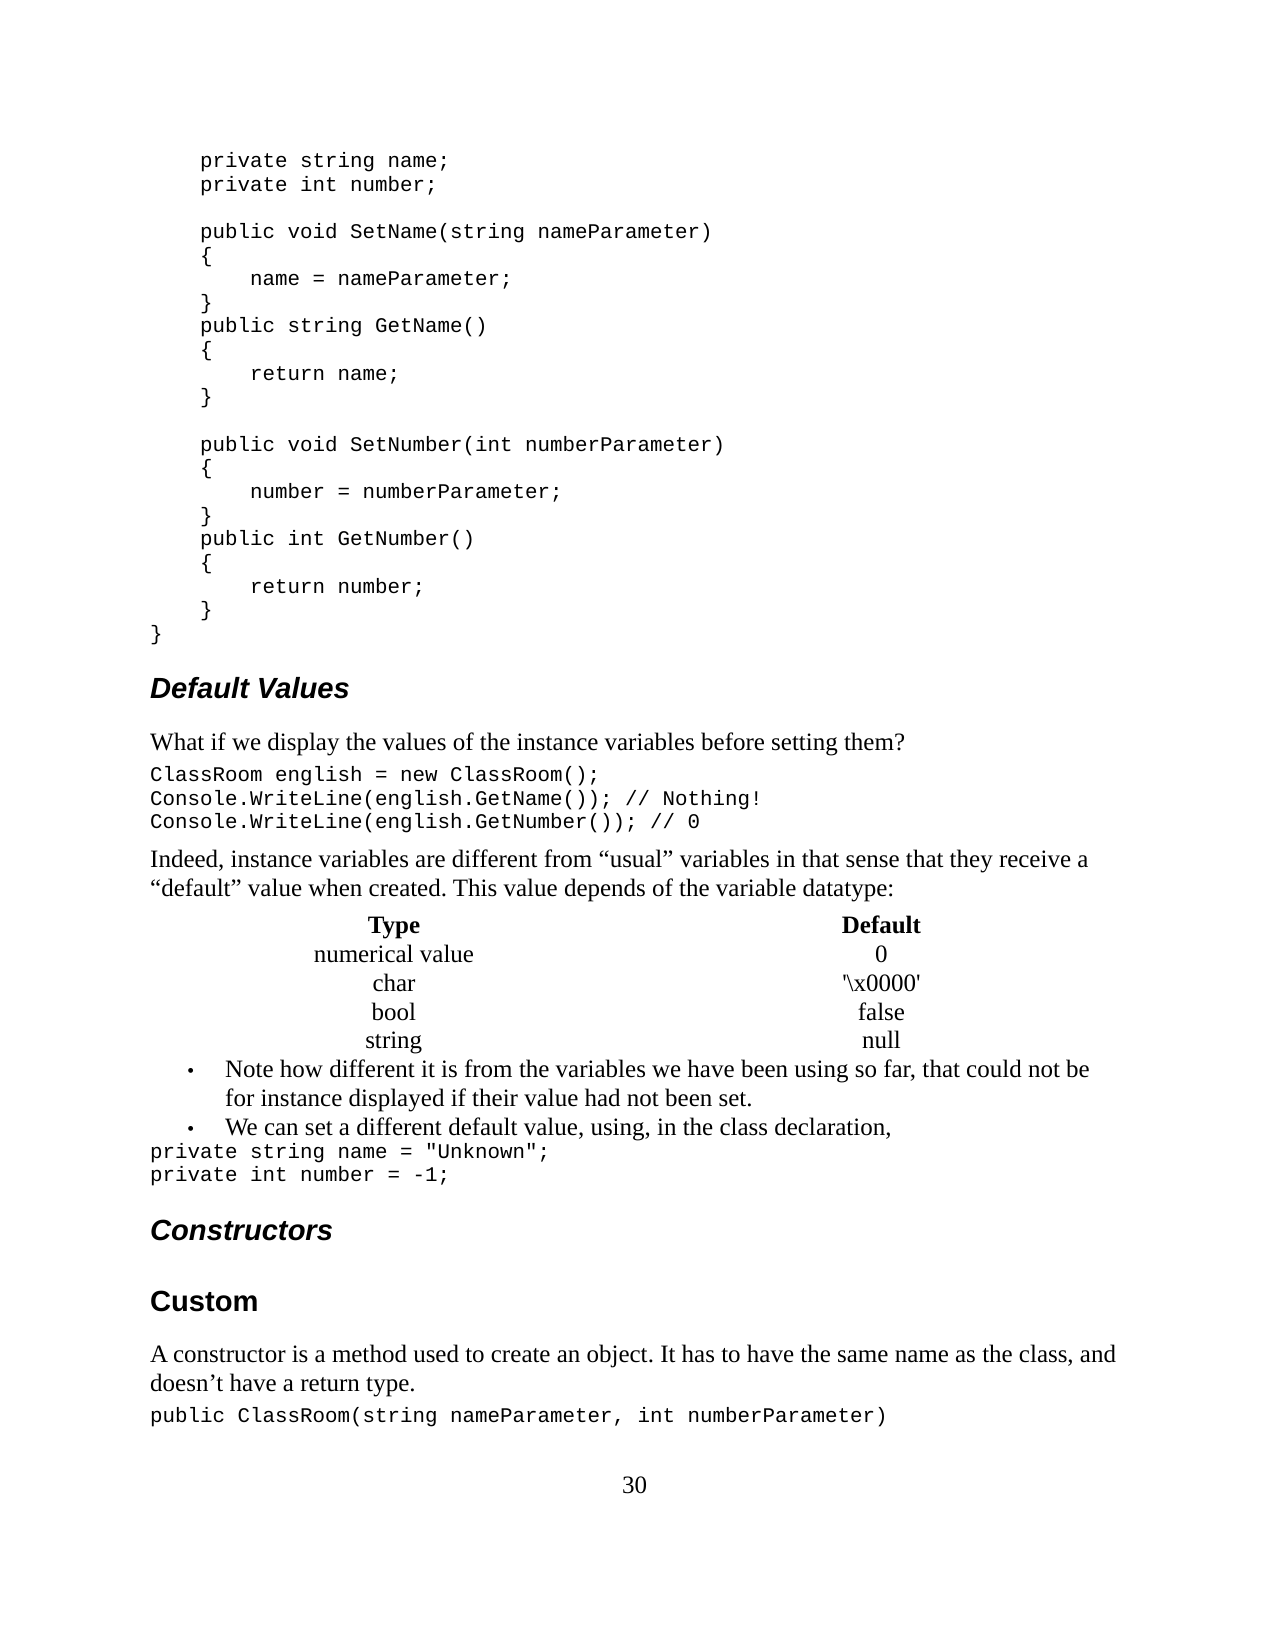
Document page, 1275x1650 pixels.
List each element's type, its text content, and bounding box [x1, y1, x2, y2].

text } [150, 599, 1125, 623]
table_header Type [150, 911, 637, 939]
text What if we display the values of the instance variables before setting them? [150, 727, 1125, 755]
list Note how different it is from the variables we have been using so far, that could not be for instance displayed if their value had not been set. [187, 1054, 1125, 1112]
text public int GetNumber() [150, 528, 1125, 552]
subtitle Default Values [150, 672, 1125, 705]
text { [150, 457, 1125, 481]
subtitle Custom [150, 1284, 1125, 1317]
text { [150, 244, 1125, 268]
subtitle Constructors [150, 1213, 1125, 1246]
text A constructor is a method used to create an object. It has to have the same name as the class, and doesn’t have a return type. [150, 1339, 1125, 1396]
text } [150, 623, 1125, 647]
list We can set a different default value, using, in the class declaration, [187, 1112, 1125, 1141]
table_cell null [638, 1026, 1125, 1054]
text private int number = -1; [150, 1164, 1125, 1188]
table_cell char [150, 968, 637, 997]
text name = nameParameter; [150, 268, 1125, 292]
text } [150, 386, 1125, 410]
table_cell bool [150, 997, 637, 1026]
table_cell '\x0000' [638, 968, 1125, 997]
table_cell 0 [638, 939, 1125, 968]
text public void SetNumber(int numberParameter) [150, 434, 1125, 457]
text private string name = "Unknown"; [150, 1141, 1125, 1164]
text number = numberParameter; [150, 481, 1125, 505]
text } [150, 505, 1125, 528]
table_header Default [638, 911, 1125, 939]
text { [150, 552, 1125, 576]
table_cell string [150, 1026, 637, 1054]
text public string GetName() [150, 316, 1125, 339]
text return number; [150, 576, 1125, 599]
text Console.WriteLine(english.GetName()); // Nothing! [150, 788, 1125, 812]
text return name; [150, 363, 1125, 386]
text } [150, 292, 1125, 316]
text Indeed, instance variables are different from “usual” variables in that sense that they receive a “default” value when created. This value depends of the variable datatype: [150, 844, 1125, 902]
text ClassRoom english = new ClassRoom(); [150, 764, 1125, 788]
text public void SetName(string nameParameter) [150, 221, 1125, 244]
table_cell numerical value [150, 939, 637, 968]
text public ClassRoom(string nameParameter, int numberParameter) [150, 1405, 1125, 1429]
table_cell false [638, 997, 1125, 1026]
text private int number; [150, 174, 1125, 197]
text Console.WriteLine(english.GetNumber()); // 0 [150, 812, 1125, 835]
text { [150, 339, 1125, 363]
text private string name; [150, 150, 1125, 174]
